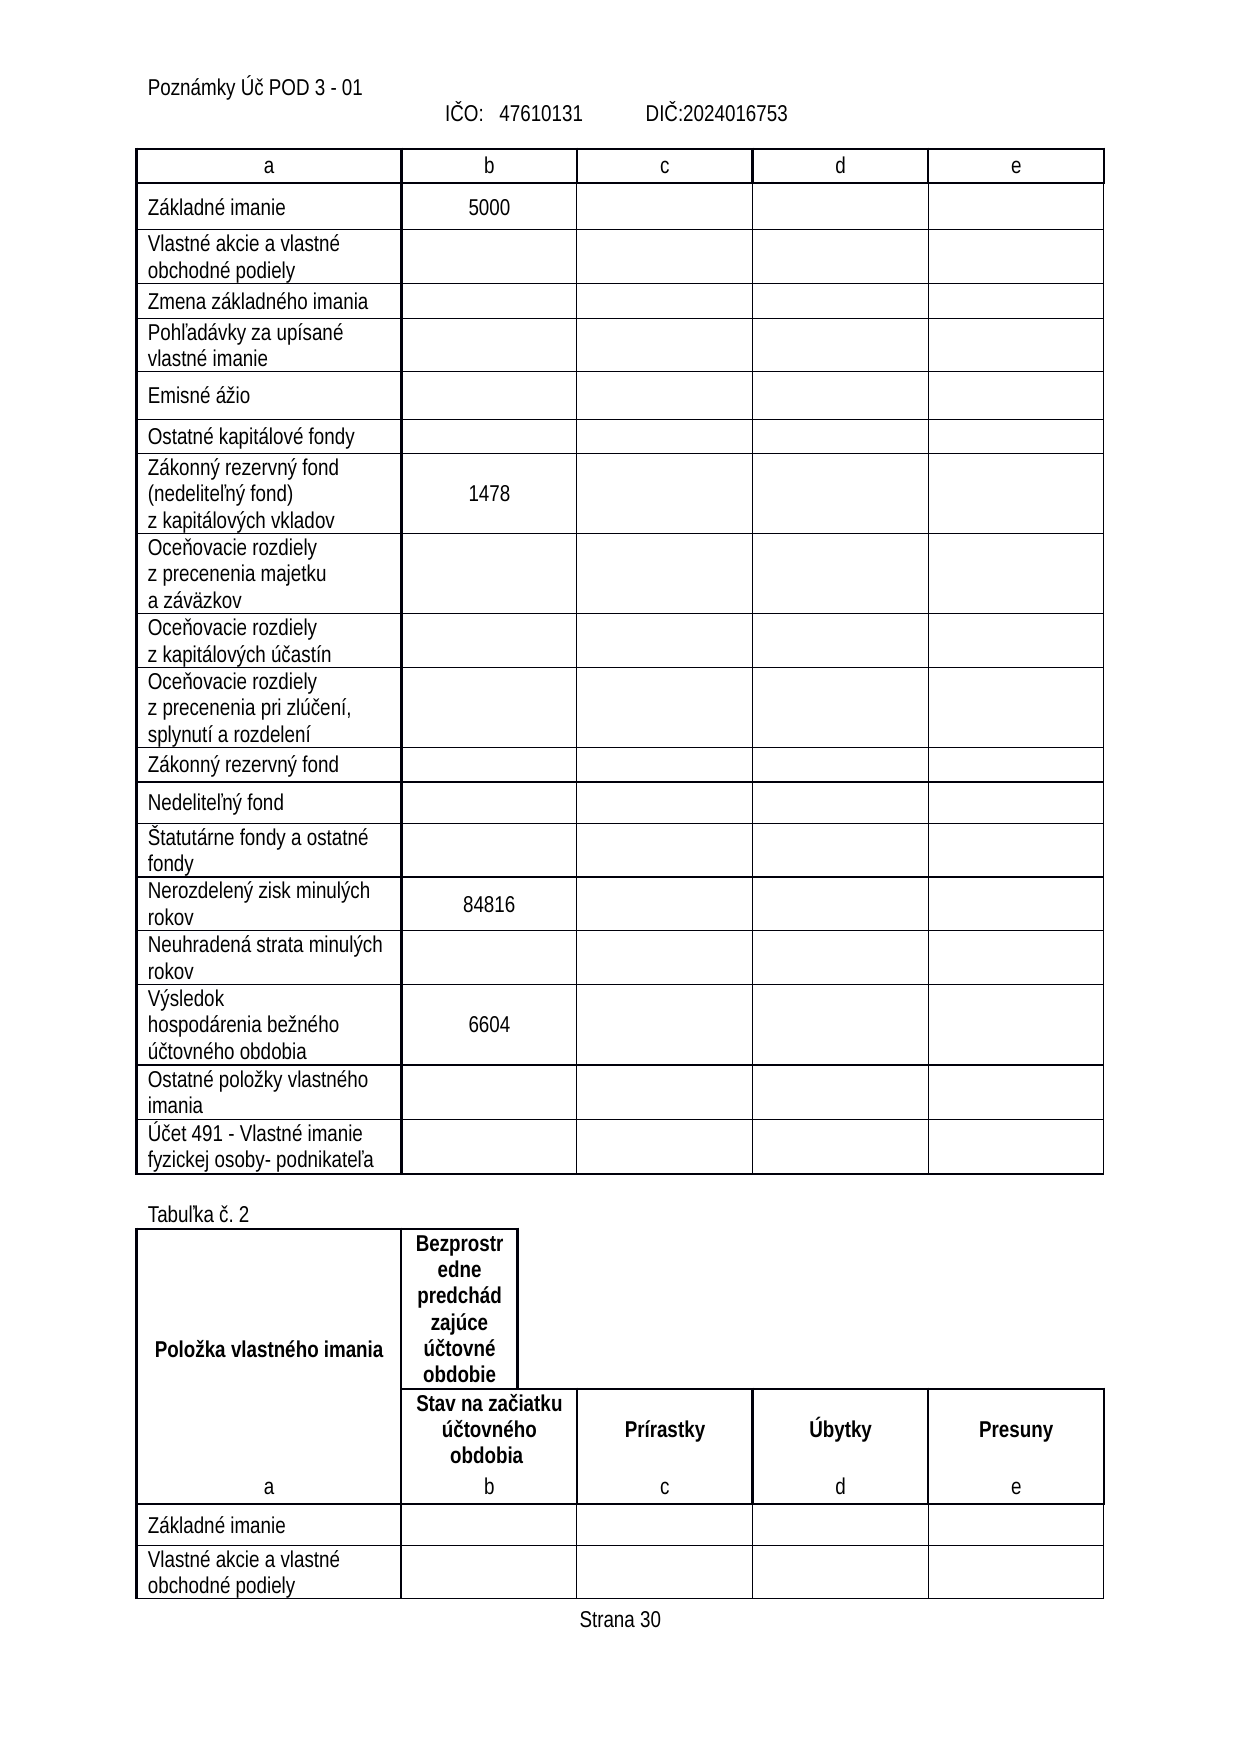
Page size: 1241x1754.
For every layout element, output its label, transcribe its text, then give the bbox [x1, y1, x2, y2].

table_cell [577, 284, 752, 317]
table_cell [753, 184, 928, 229]
table_cell [753, 985, 928, 1064]
table_cell [753, 878, 928, 930]
table_cell Základné imanie [138, 184, 400, 229]
table_cell e [929, 1469, 1103, 1503]
table_cell [403, 668, 576, 747]
table_cell [929, 783, 1103, 823]
table_cell [929, 184, 1103, 229]
table_cell Nerozdelený zisk minulých rokov [138, 878, 400, 930]
table_cell [577, 1505, 752, 1544]
table_cell [753, 1120, 928, 1173]
table_cell Zákonný rezervný fond [138, 748, 400, 781]
table_cell [403, 534, 576, 613]
table_cell [929, 878, 1103, 930]
table_cell [929, 614, 1103, 667]
table_cell [929, 931, 1103, 984]
table_cell [753, 534, 928, 613]
table_cell [929, 1546, 1103, 1598]
table_header Položka vlastného imania [138, 1230, 400, 1469]
table_cell Oceňovacie rozdiely z precenenia pri zlúčení, splynutí a rozdelení [138, 668, 400, 747]
table_cell [753, 420, 928, 453]
table_cell [403, 319, 576, 371]
table_cell 6604 [403, 985, 576, 1064]
table_cell [753, 1505, 928, 1544]
table_cell [929, 668, 1103, 747]
table_cell Ostatné položky vlastného imania [138, 1066, 400, 1119]
table_cell [403, 614, 576, 667]
table_header [577, 1228, 752, 1388]
table_cell b [403, 150, 576, 182]
table_cell 84816 [403, 878, 576, 930]
table_cell e [929, 150, 1103, 182]
table_cell [753, 668, 928, 747]
table_cell Presuny [929, 1390, 1103, 1469]
table_cell [929, 319, 1103, 371]
table_cell Oceňovacie rozdiely z kapitálových účastín [138, 614, 400, 667]
table_cell Vlastné akcie a vlastné obchodné podiely [138, 230, 400, 283]
table_cell [577, 454, 752, 533]
table_cell [403, 420, 576, 453]
table_cell [929, 454, 1103, 533]
table_cell [577, 1120, 752, 1173]
table_cell [577, 420, 752, 453]
table_cell [403, 931, 576, 984]
table_cell Výsledok hospodárenia bežného účtovného obdobia [138, 985, 400, 1064]
table_cell [403, 230, 576, 283]
table_cell [403, 284, 576, 317]
table_cell Štatutárne fondy a ostatné fondy [138, 824, 400, 876]
table_cell [577, 319, 752, 371]
table_cell [577, 372, 752, 418]
table_cell [577, 748, 752, 781]
table_header Bezprostredne predchádzajúce účtovné obdobie [402, 1230, 516, 1388]
table_cell [577, 534, 752, 613]
table_cell Ostatné kapitálové fondy [138, 420, 400, 453]
table_cell [753, 372, 928, 418]
table_cell Pohľadávky za upísané vlastné imanie [138, 319, 400, 371]
table_cell Základné imanie [138, 1505, 400, 1544]
table_cell [753, 230, 928, 283]
table_cell [753, 284, 928, 317]
table_cell Zmena základného imania [138, 284, 400, 317]
table_cell [753, 614, 928, 667]
table_cell Emisné ážio [138, 372, 400, 418]
table_cell Oceňovacie rozdiely z precenenia majetku a záväzkov [138, 534, 400, 613]
table_cell a [138, 1469, 400, 1503]
table_cell [753, 454, 928, 533]
table_cell Stav na začiatku účtovného obdobia [402, 1390, 576, 1469]
table_cell [577, 184, 752, 229]
table_cell [753, 748, 928, 781]
table_cell Vlastné akcie a vlastné obchodné podiely [138, 1546, 400, 1598]
table_cell Úbytky [754, 1390, 927, 1469]
table_cell [929, 1066, 1103, 1119]
table_header [753, 1228, 928, 1388]
table_cell [403, 372, 576, 418]
table_cell d [754, 1469, 927, 1503]
table_cell b [402, 1469, 576, 1503]
table_cell [929, 985, 1103, 1064]
table_cell [577, 614, 752, 667]
table_cell a [138, 150, 400, 182]
table_cell d [754, 150, 927, 182]
table_cell [403, 783, 576, 823]
table_cell [403, 824, 576, 876]
table_cell 5000 [403, 184, 576, 229]
table_cell [753, 319, 928, 371]
table_cell [929, 748, 1103, 781]
table_cell [929, 1505, 1103, 1544]
table_cell c [578, 1469, 751, 1503]
table_cell [753, 783, 928, 823]
table_cell [929, 284, 1103, 317]
table_header [928, 1228, 1104, 1388]
table_cell Účet 491 - Vlastné imanie fyzickej osoby- podnikateľa [138, 1120, 400, 1173]
table_cell [403, 748, 576, 781]
table_cell [577, 824, 752, 876]
table_cell [577, 985, 752, 1064]
table_cell [753, 1066, 928, 1119]
table_cell [402, 1546, 576, 1598]
table_cell [929, 534, 1103, 613]
table_cell [403, 1120, 576, 1173]
table_cell [577, 1546, 752, 1598]
table_cell [753, 824, 928, 876]
table_cell [929, 372, 1103, 418]
table_cell Zákonný rezervný fond (nedeliteľný fond) z kapitálových vkladov [138, 454, 400, 533]
table_cell [753, 1546, 928, 1598]
table_cell [577, 1066, 752, 1119]
table_cell c [578, 150, 751, 182]
table_cell 1478 [403, 454, 576, 533]
table_cell [929, 420, 1103, 453]
table_cell [403, 1066, 576, 1119]
table_cell Neuhradená strata minulých rokov [138, 931, 400, 984]
table_cell [929, 230, 1103, 283]
table_cell [577, 230, 752, 283]
table_cell Prírastky [578, 1390, 751, 1469]
table_cell [577, 783, 752, 823]
table_cell [929, 1120, 1103, 1173]
table_cell [577, 931, 752, 984]
table_cell [577, 668, 752, 747]
table_cell [929, 824, 1103, 876]
table_cell [577, 878, 752, 930]
table_header [519, 1228, 577, 1388]
table_cell [753, 931, 928, 984]
table_cell Nedeliteľný fond [138, 783, 400, 823]
table_cell [402, 1505, 576, 1544]
text Tabuľka č. 2 [148, 1201, 1092, 1227]
